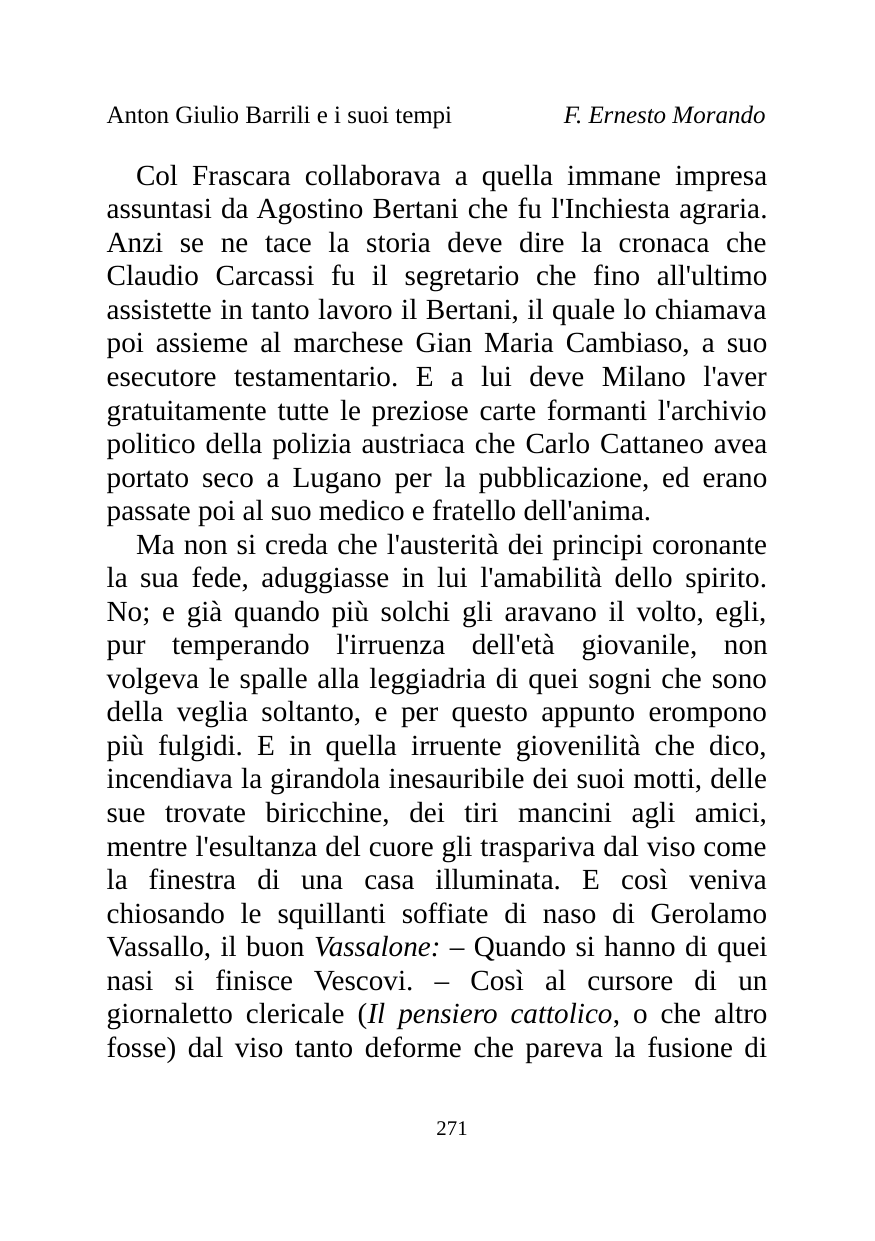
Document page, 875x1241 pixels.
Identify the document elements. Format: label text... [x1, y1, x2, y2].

text Col Frascara collaborava a quella immane impresa assuntasi da Agostino Bertani che fu l'Inchiesta agraria. Anzi se ne tace la storia deve dire la cronaca che Claudio Carcassi fu il segretario che fino all'ultimo assistette in tanto lavoro il Bertani, il quale lo chiamava poi assieme al marchese Gian Maria Cambiaso, a suo esecutore testamentario. E a lui deve Milano l'aver gratuitamente tutte le preziose carte formanti l'archivio politico della polizia austriaca che Carlo Cattaneo avea portato seco a Lugano per la pubblicazione, ed erano passate poi al suo medico e fratello dell'anima. [106, 158, 768, 527]
text Ma non si creda che l'austerità dei principi coronante la sua fede, aduggiasse in lui l'amabilità dello spirito. No; e già quando più solchi gli aravano il volto, egli, pur temperando l'irruenza dell'età giovanile, non volgeva le spalle alla leggiadria di quei sogni che sono della veglia soltanto, e per questo appunto erompono più fulgidi. E in quella irruente giovenilità che dico, incendiava la girandola inesauribile dei suoi motti, delle sue trovate biricchine, dei tiri mancini agli amici, mentre l'esultanza del cuore gli traspariva dal viso come la finestra di una casa illuminata. E così veniva chiosando le squillanti soffiate di naso di Gerolamo Vassallo, il buon Vassalone: – Quando si hanno di quei nasi si finisce Vescovi. – Così al cursore di un giornaletto clericale (Il pensiero cattolico, o che altro fosse) dal viso tanto deforme che pareva la fusione di [106, 527, 768, 1063]
